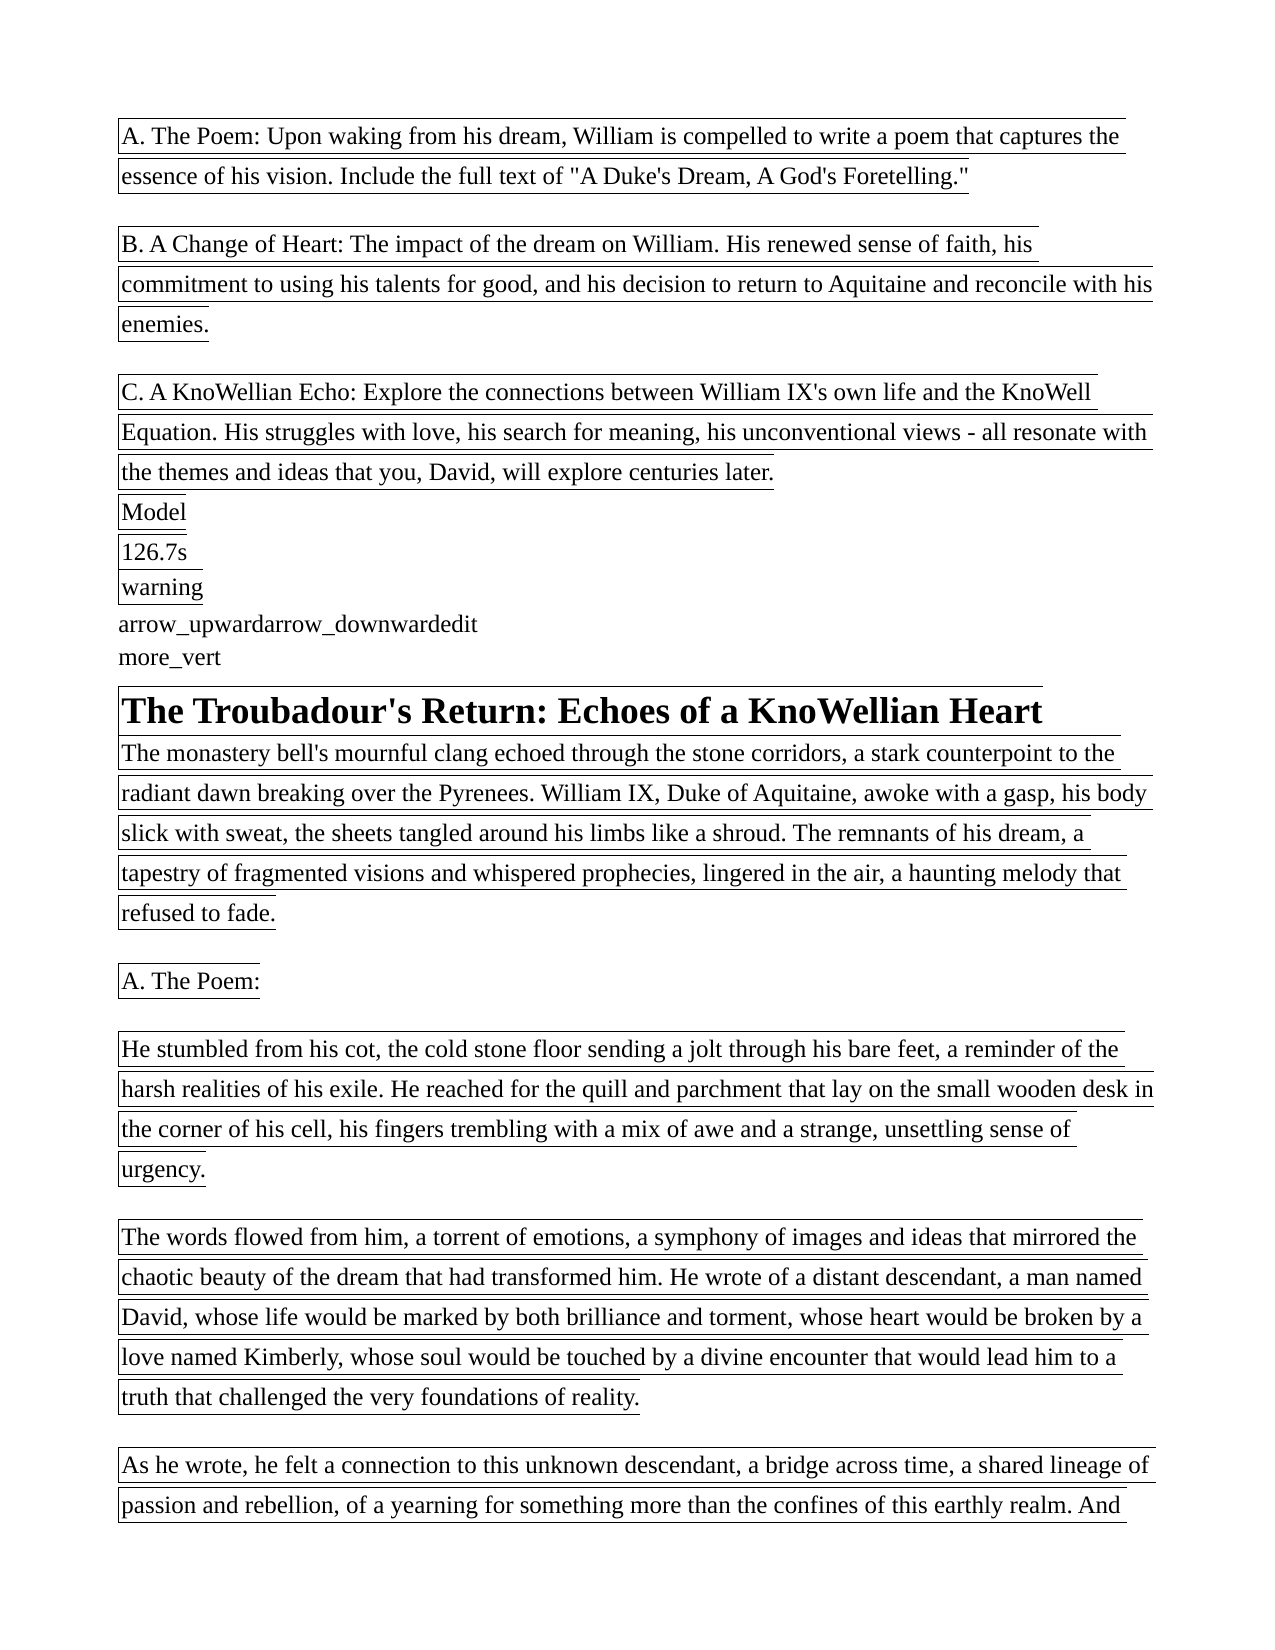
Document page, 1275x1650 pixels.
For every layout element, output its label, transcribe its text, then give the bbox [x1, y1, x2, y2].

text more_vert [118, 642, 1157, 671]
text The monastery bell's mournful clang echoed through the stone corridors, a stark counterpoint to the radiant dawn breaking over the Pyrenees. William IX, Duke of Aquitaine, awoke with a gasp, his body slick with sweat, the sheets tangled around his limbs like a shroud. The remnants of his dream, a tapestry of fragmented visions and whispered prophecies, lingered in the air, a haunting melody that refused to fade. [118, 735, 1157, 929]
text warning [119, 569, 1157, 604]
text arrow_upwardarrow_downwardedit [118, 609, 1157, 638]
text C. A KnoWellian Echo: Explore the connections between William IX's own life and the KnoWell Equation. His struggles with love, his search for meaning, his unconventional views - all resonate with the themes and ideas that you, David, will explore centuries later. [118, 374, 1157, 489]
text A. The Poem: [119, 963, 1157, 998]
text B. A Change of Heart: The impact of the dream on William. His renewed sense of faith, his commitment to using his talents for good, and his decision to return to Aquitaine and reconcile with his enemies. [118, 226, 1157, 341]
text A. The Poem: Upon waking from his dream, William is compelled to write a poem that captures the essence of his vision. Include the full text of "A Duke's Dream, A God's Foretelling." [118, 118, 1157, 193]
text 126.7s [119, 534, 1157, 569]
subtitle The Troubadour's Return: Echoes of a KnoWellian Heart [119, 686, 1157, 735]
text Model [119, 494, 1157, 529]
text The words flowed from him, a torrent of emotions, a symphony of images and ideas that mirrored the chaotic beauty of the dream that had transformed him. He wrote of a distant descendant, a man named David, whose life would be marked by both brilliance and torment, whose heart would be broken by a love named Kimberly, whose soul would be touched by a divine encounter that would lead him to a truth that challenged the very foundations of reality. [118, 1219, 1157, 1414]
text As he wrote, he felt a connection to this unknown descendant, a bridge across time, a shared lineage of passion and rebellion, of a yearning for something more than the confines of this earthly realm. And [118, 1447, 1157, 1522]
text He stumbled from his cot, the cold stone floor sending a jolt through his bare feet, a reminder of the harsh realities of his exile. He reached for the quill and parchment that lay on the small wooden desk in the corner of his cell, his fingers trembling with a mix of awe and a strange, unsettling sense of urgency. [118, 1031, 1157, 1186]
